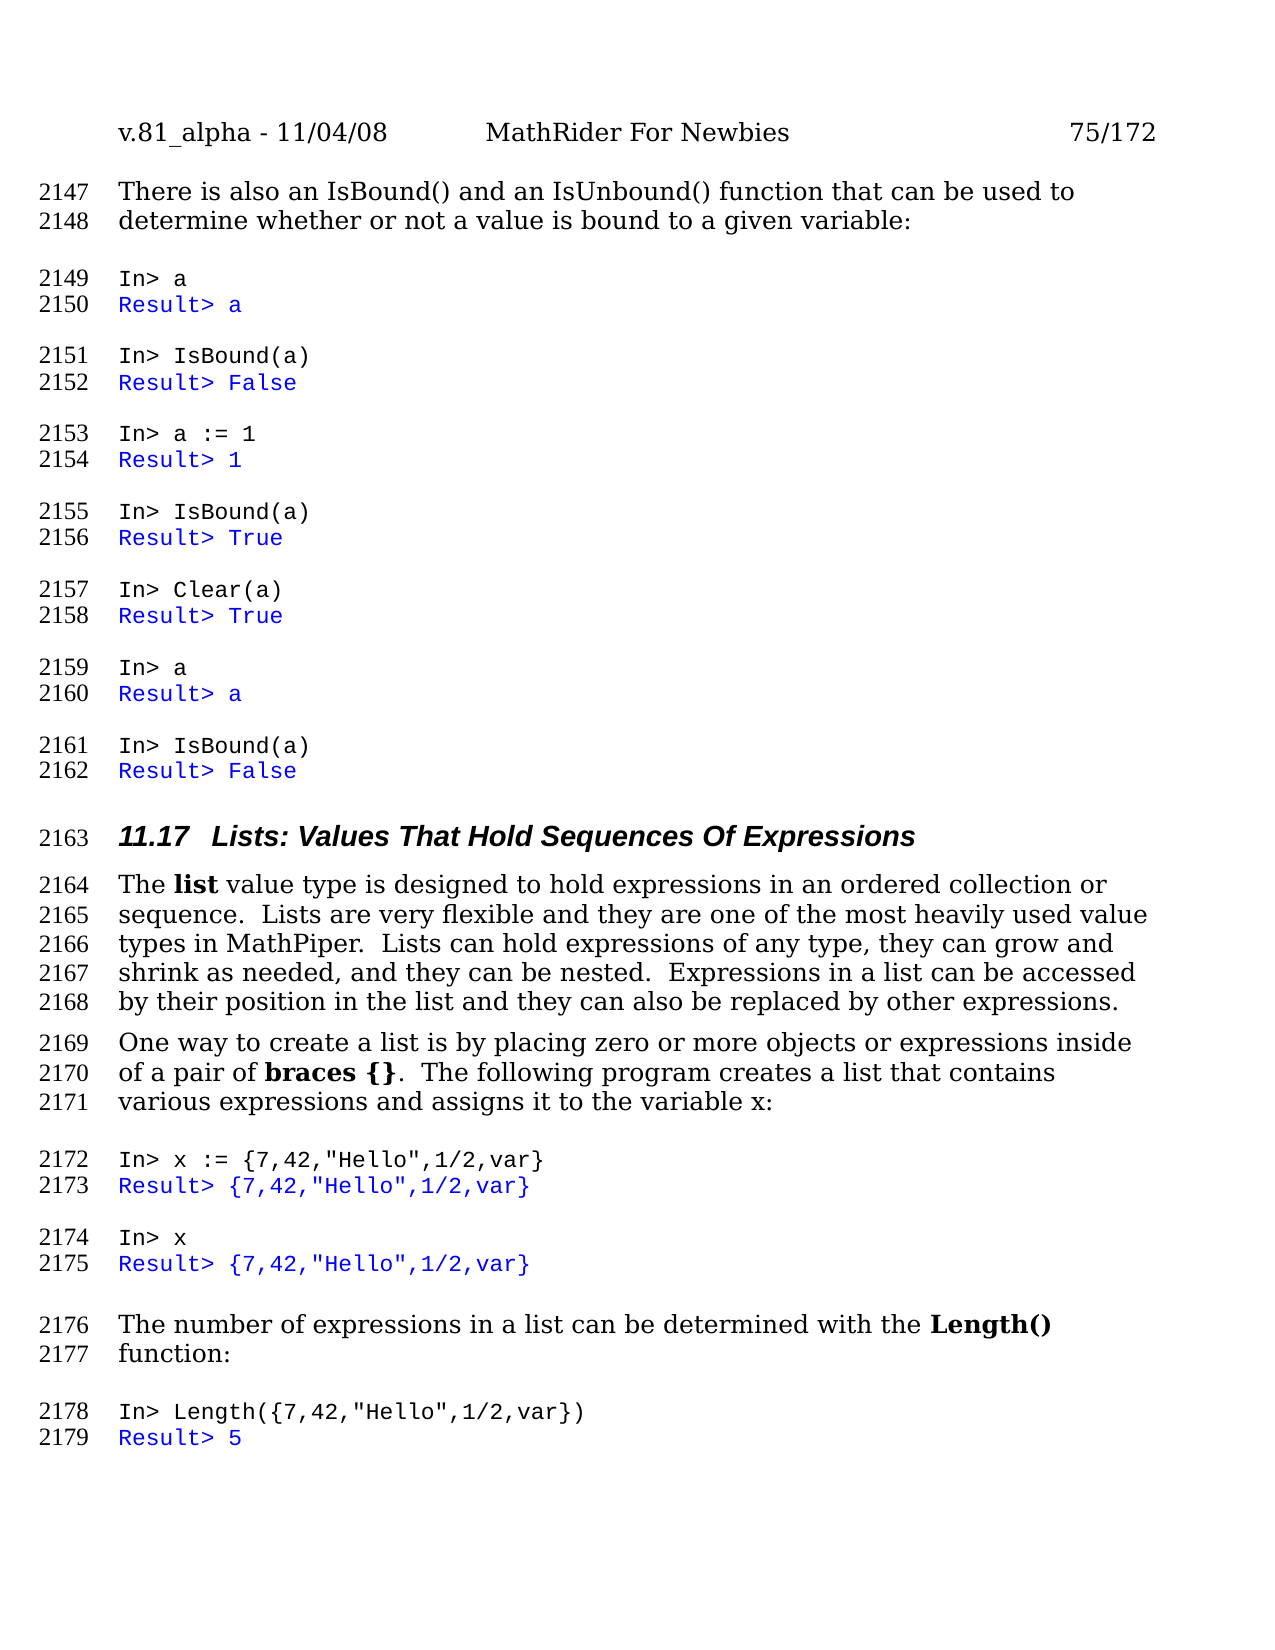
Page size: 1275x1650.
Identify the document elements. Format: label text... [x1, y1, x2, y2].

text Result> a [118, 682, 1157, 708]
text Result> {7,42,"Hello",1/2,var} [118, 1174, 1157, 1200]
text In> IsBound(a) [118, 734, 1157, 760]
text Result> False [118, 371, 1157, 397]
text Result> a [118, 293, 1157, 319]
text In> x := {7,42,"Hello",1/2,var} [118, 1148, 1157, 1174]
text In> a := 1 [118, 423, 1157, 449]
text In> Clear(a) [118, 578, 1157, 604]
text In> x [118, 1226, 1157, 1252]
text Result> {7,42,"Hello",1/2,var} [118, 1252, 1157, 1278]
text In> a [118, 656, 1157, 682]
text In> IsBound(a) [118, 345, 1157, 371]
text In> IsBound(a) [118, 501, 1157, 526]
subtitle Lists: Values That Hold Sequences Of Expressions [118, 819, 1157, 852]
text Result> 1 [118, 449, 1157, 474]
text Result> True [118, 526, 1157, 552]
text Result> False [118, 760, 1157, 786]
text One way to create a list is by placing zero or more objects or expressions inside of a pair of braces {}. The following program creates a list that contains various expressions and assigns it to the variable x: [118, 1028, 1157, 1116]
text In> a [118, 267, 1157, 293]
text The list value type is designed to hold expressions in an ordered collection or sequence. Lists are very flexible and they are one of the most heavily used value types in MathPiper. Lists can hold expressions of any type, they can grow and shrink as needed, and they can be nested. Expressions in a list can be accessed by their position in the list and they can also be replaced by other expressions. [118, 870, 1157, 1016]
text The number of expressions in a list can be determined with the Length() function: [118, 1310, 1157, 1368]
text In> Length({7,42,"Hello",1/2,var}) [118, 1400, 1157, 1426]
text Result> 5 [118, 1426, 1157, 1452]
text There is also an IsBound() and an IsUnbound() function that can be used to determine whether or not a value is bound to a given variable: [118, 177, 1157, 235]
text Result> True [118, 604, 1157, 630]
